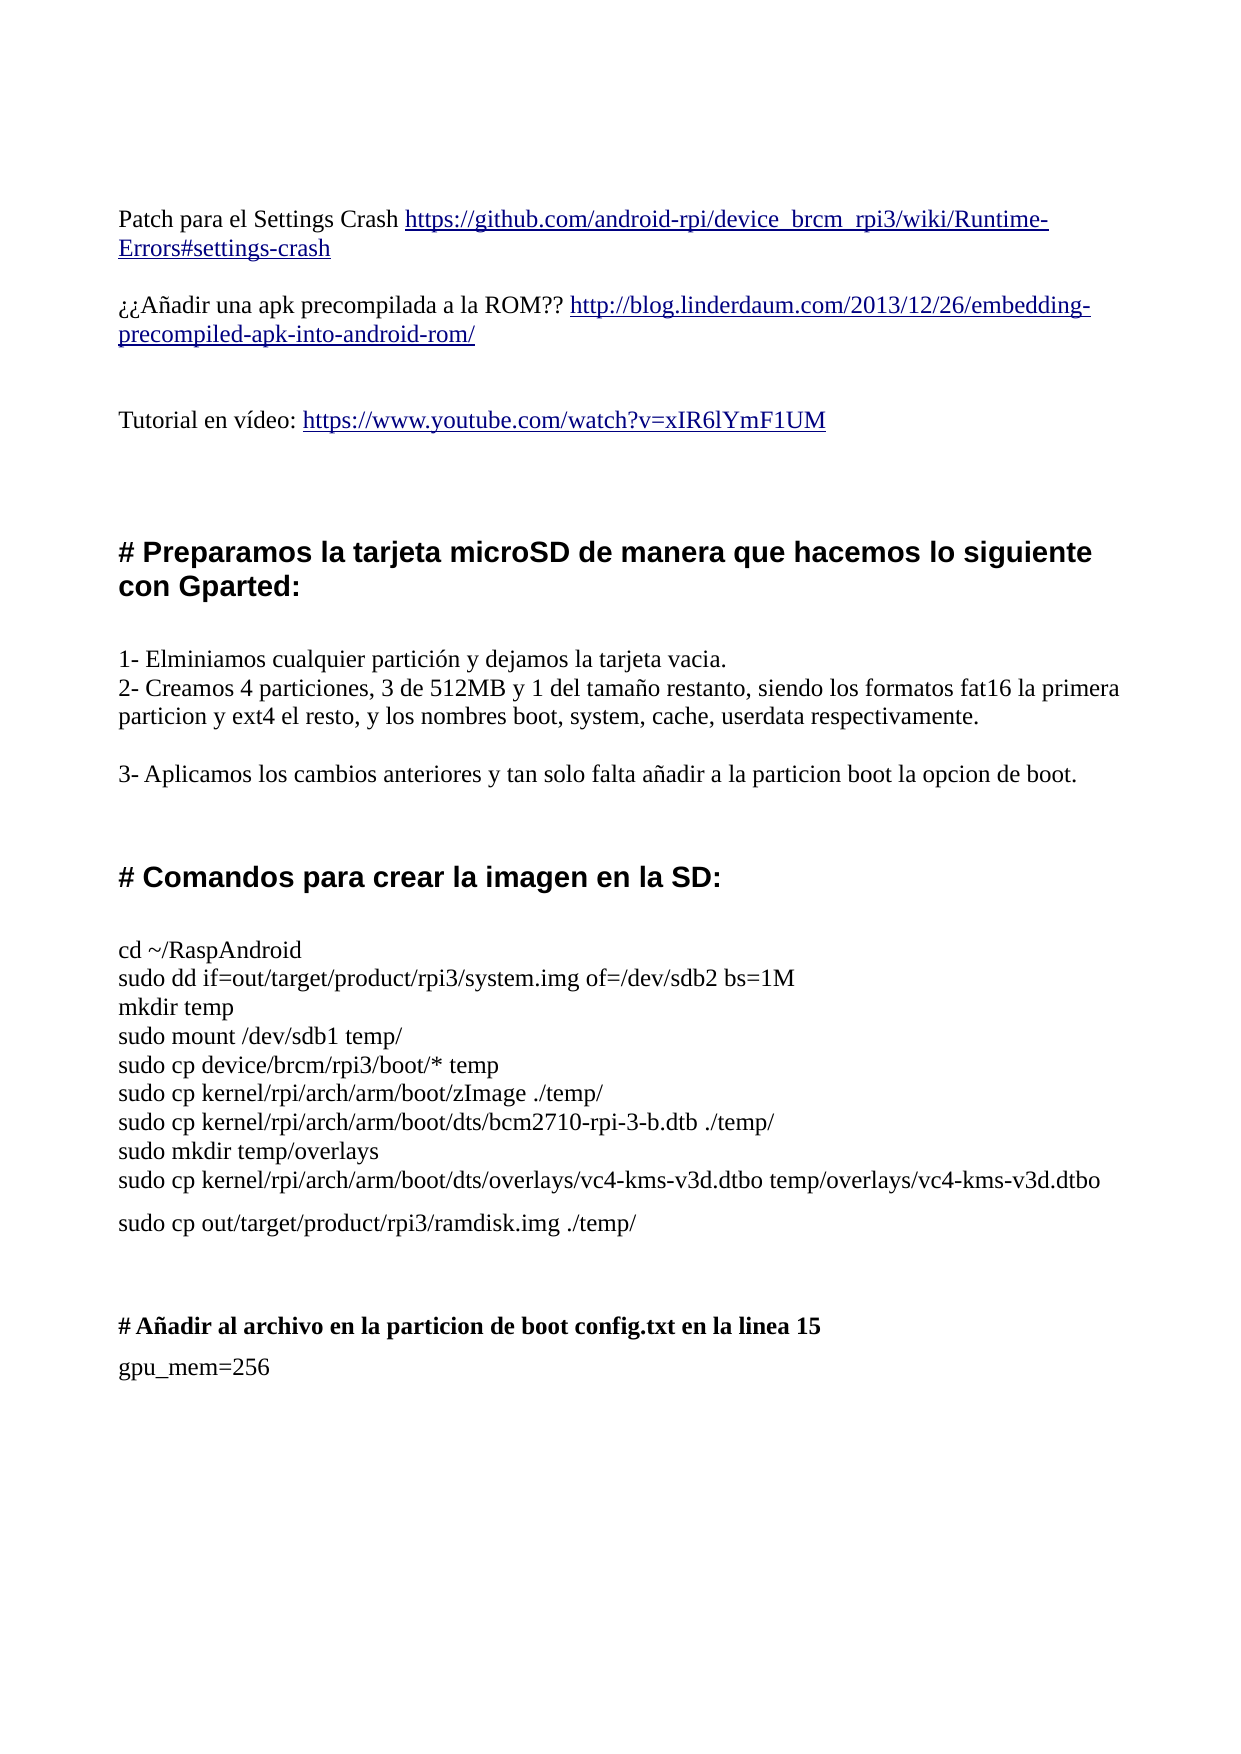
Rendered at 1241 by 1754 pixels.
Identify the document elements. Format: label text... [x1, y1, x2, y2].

text mkdir temp [118, 992, 1122, 1021]
text ¿¿Añadir una apk precompilada a la ROM?? http://blog.linderdaum.com/2013/12/26/embedding-precompiled-apk-into-android-rom/ [118, 291, 1122, 348]
text sudo mkdir temp/overlays [118, 1136, 1122, 1165]
text sudo dd if=out/target/product/rpi3/system.img of=/dev/sdb2 bs=1M [118, 963, 1122, 992]
subtitle # Añadir al archivo en la particion de boot config.txt en la linea 15 [118, 1311, 1122, 1340]
text sudo cp kernel/rpi/arch/arm/boot/zImage ./temp/ [118, 1078, 1122, 1107]
text cd ~/RaspAndroid [118, 935, 1122, 963]
subtitle sudo cp out/target/product/rpi3/ramdisk.img ./temp/ [118, 1208, 1122, 1237]
text sudo mount /dev/sdb1 temp/ sudo cp device/brcm/rpi3/boot/* temp [118, 1021, 1122, 1078]
text 3- Aplicamos los cambios anteriores y tan solo falta añadir a la particion boot la opcion de boot. [118, 759, 1122, 788]
subtitle # Preparamos la tarjeta microSD de manera que hacemos lo siguiente con Gparted: [118, 535, 1122, 603]
text Patch para el Settings Crash https://github.com/android-rpi/device_brcm_rpi3/wiki/Runtime-Errors#settings-crash [118, 204, 1122, 262]
text sudo cp kernel/rpi/arch/arm/boot/dts/overlays/vc4-kms-v3d.dtbo temp/overlays/vc4-kms-v3d.dtbo [118, 1165, 1122, 1193]
text gpu_mem=256 [118, 1352, 1122, 1381]
text 1- Elminiamos cualquier partición y dejamos la tarjeta vacia. [118, 644, 1122, 673]
subtitle # Comandos para crear la imagen en la SD: [118, 860, 1122, 893]
text 2- Creamos 4 particiones, 3 de 512MB y 1 del tamaño restanto, siendo los formatos fat16 la primera particion y ext4 el resto, y los nombres boot, system, cache, userdata respectivamente. [118, 673, 1122, 730]
text sudo cp kernel/rpi/arch/arm/boot/dts/bcm2710-rpi-3-b.dtb ./temp/ [118, 1107, 1122, 1136]
text Tutorial en vídeo: https://www.youtube.com/watch?v=xIR6lYmF1UM [118, 406, 1122, 434]
